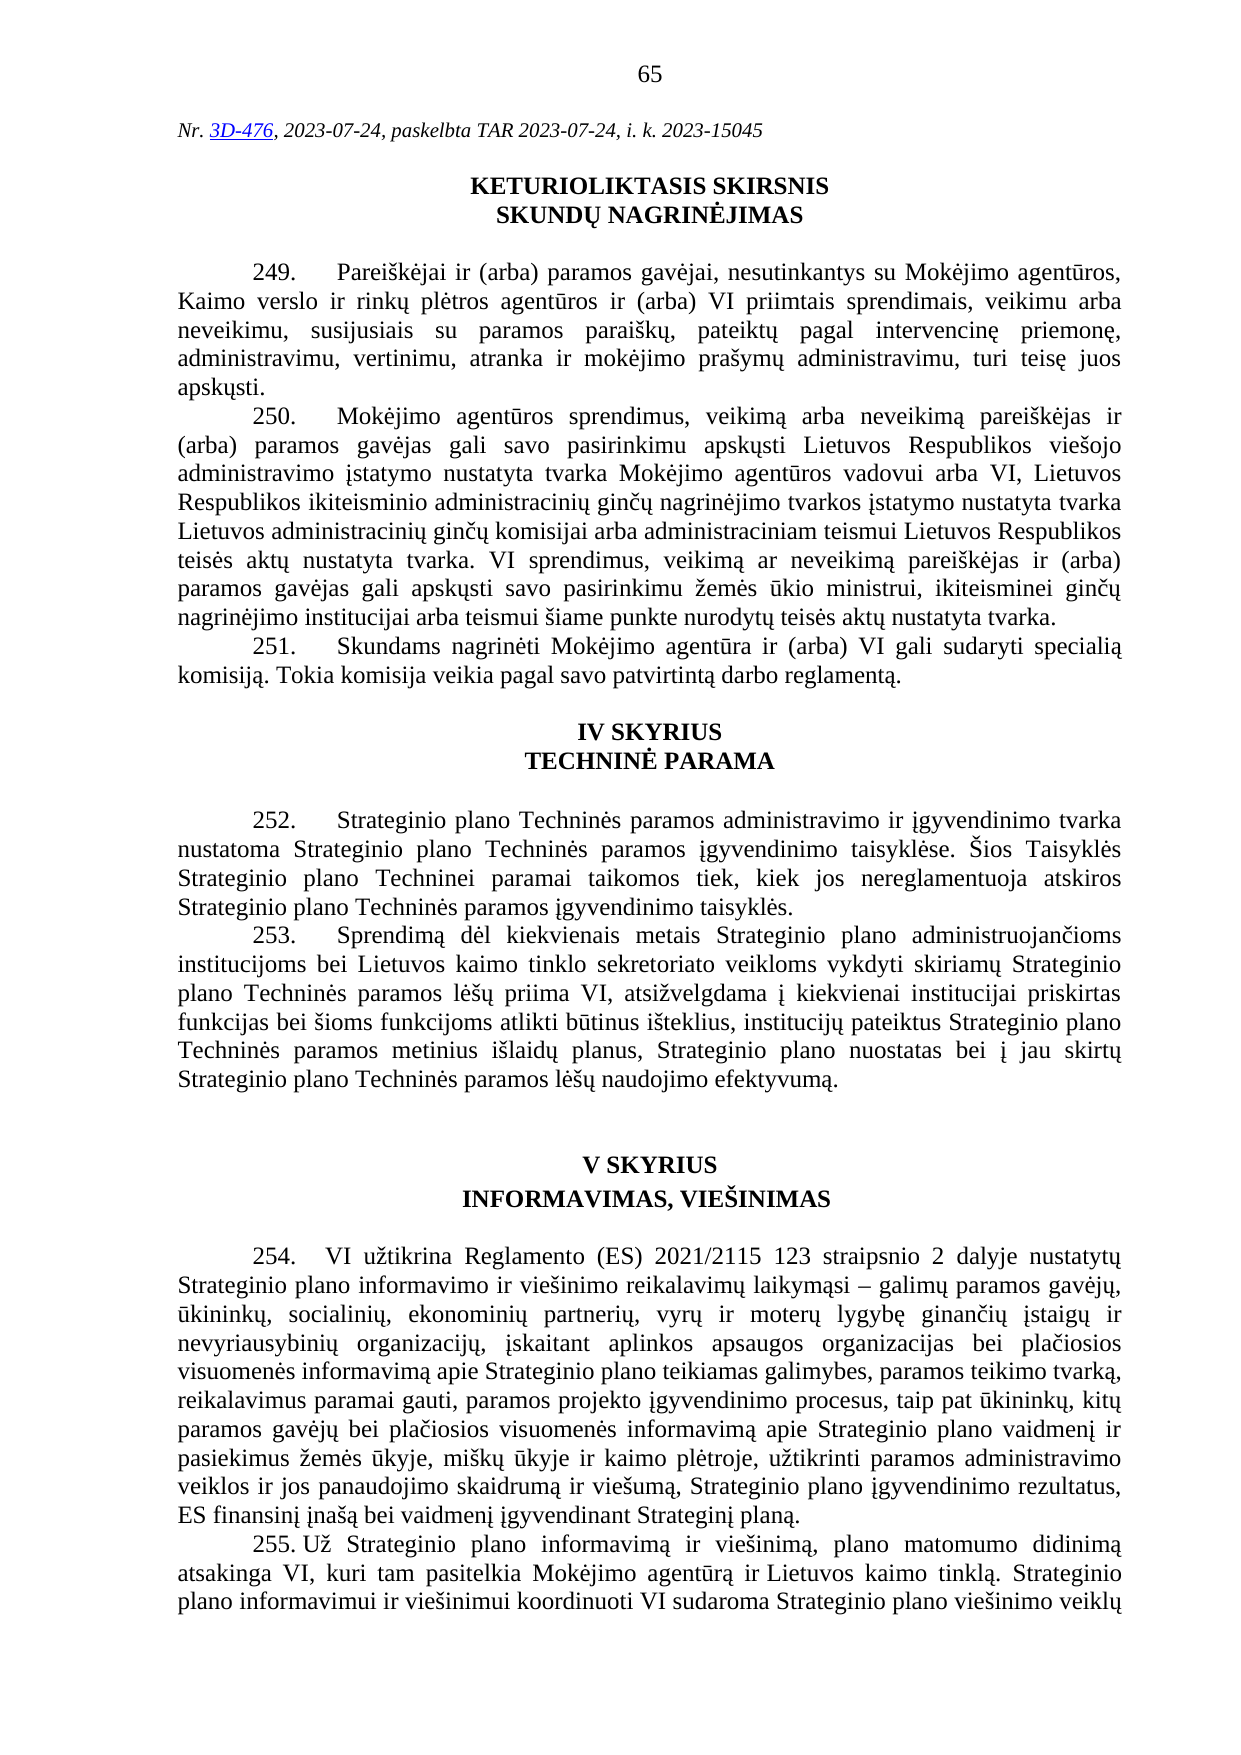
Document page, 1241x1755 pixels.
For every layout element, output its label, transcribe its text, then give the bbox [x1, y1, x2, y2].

subtitle TECHNINĖ PARAMA [177, 746, 1122, 775]
subtitle SKUNDŲ NAGRINĖJIMAS [177, 200, 1122, 228]
text KETURIOLIKTASIS SKIRSNIS [177, 171, 1122, 200]
text 255. Už Strateginio plano informavimą ir viešinimą, plano matomumo didinimą atsakinga VI, kuri tam pasitelkia Mokėjimo agentūrą ir Lietuvos kaimo tinklą. Strateginio plano informavimui ir viešinimui koordinuoti VI sudaroma Strateginio plano viešinimo veiklų [177, 1529, 1122, 1615]
text 254. VI užtikrina Reglamento (ES) 2021/2115 123 straipsnio 2 dalyje nustatytų Strateginio plano informavimo ir viešinimo reikalavimų laikymąsi – galimų paramos gavėjų, ūkininkų, socialinių, ekonominių partnerių, vyrų ir moterų lygybę ginančių įstaigų ir nevyriausybinių organizacijų, įskaitant aplinkos apsaugos organizacijas bei plačiosios visuomenės informavimą apie Strateginio plano teikiamas galimybes, paramos teikimo tvarką, reikalavimus paramai gauti, paramos projekto įgyvendinimo procesus, taip pat ūkininkų, kitų paramos gavėjų bei plačiosios visuomenės informavimą apie Strateginio plano vaidmenį ir pasiekimus žemės ūkyje, miškų ūkyje ir kaimo plėtroje, užtikrinti paramos administravimo veiklos ir jos panaudojimo skaidrumą ir viešumą, Strateginio plano įgyvendinimo rezultatus, ES finansinį įnašą bei vaidmenį įgyvendinant Strateginį planą. [177, 1241, 1122, 1529]
text 249. Pareiškėjai ir (arba) paramos gavėjai, nesutinkantys su Mokėjimo agentūros, Kaimo verslo ir rinkų plėtros agentūros ir (arba) VI priimtais sprendimais, veikimu arba neveikimu, susijusiais su paramos paraiškų, pateiktų pagal intervencinę priemonę, administravimu, vertinimu, atranka ir mokėjimo prašymų administravimu, turi teisę juos apskųsti. [177, 257, 1122, 401]
text 253. Sprendimą dėl kiekvienais metais Strateginio plano administruojančioms institucijoms bei Lietuvos kaimo tinklo sekretoriato veikloms vykdyti skiriamų Strateginio plano Techninės paramos lėšų priima VI, atsižvelgdama į kiekvienai institucijai priskirtas funkcijas bei šioms funkcijoms atlikti būtinus išteklius, institucijų pateiktus Strateginio plano Techninės paramos metinius išlaidų planus, Strateginio plano nuostatas bei į jau skirtų Strateginio plano Techninės paramos lėšų naudojimo efektyvumą. [177, 920, 1122, 1093]
subtitle V SKYRIUS [177, 1150, 1122, 1179]
subtitle IV SKYRIUS [177, 717, 1122, 746]
text Nr. 3D-476, 2023-07-24, paskelbta TAR 2023-07-24, i. k. 2023-15045 [177, 118, 1122, 142]
subtitle INFORMAVIMAS, VIEŠINIMAS [177, 1184, 1122, 1213]
text 250. Mokėjimo agentūros sprendimus, veikimą arba neveikimą pareiškėjas ir (arba) paramos gavėjas gali savo pasirinkimu apskųsti Lietuvos Respublikos viešojo administravimo įstatymo nustatyta tvarka Mokėjimo agentūros vadovui arba VI, Lietuvos Respublikos ikiteisminio administracinių ginčų nagrinėjimo tvarkos įstatymo nustatyta tvarka Lietuvos administracinių ginčų komisijai arba administraciniam teismui Lietuvos Respublikos teisės aktų nustatyta tvarka. VI sprendimus, veikimą ar neveikimą pareiškėjas ir (arba) paramos gavėjas gali apskųsti savo pasirinkimu žemės ūkio ministrui, ikiteisminei ginčų nagrinėjimo institucijai arba teismui šiame punkte nurodytų teisės aktų nustatyta tvarka. [177, 401, 1122, 631]
text 251. Skundams nagrinėti Mokėjimo agentūra ir (arba) VI gali sudaryti specialią komisiją. Tokia komisija veikia pagal savo patvirtintą darbo reglamentą. [177, 631, 1122, 688]
text 252. Strateginio plano Techninės paramos administravimo ir įgyvendinimo tvarka nustatoma Strateginio plano Techninės paramos įgyvendinimo taisyklėse. Šios Taisyklės Strateginio plano Techninei paramai taikomos tiek, kiek jos nereglamentuoja atskiros Strateginio plano Techninės paramos įgyvendinimo taisyklės. [177, 805, 1122, 920]
